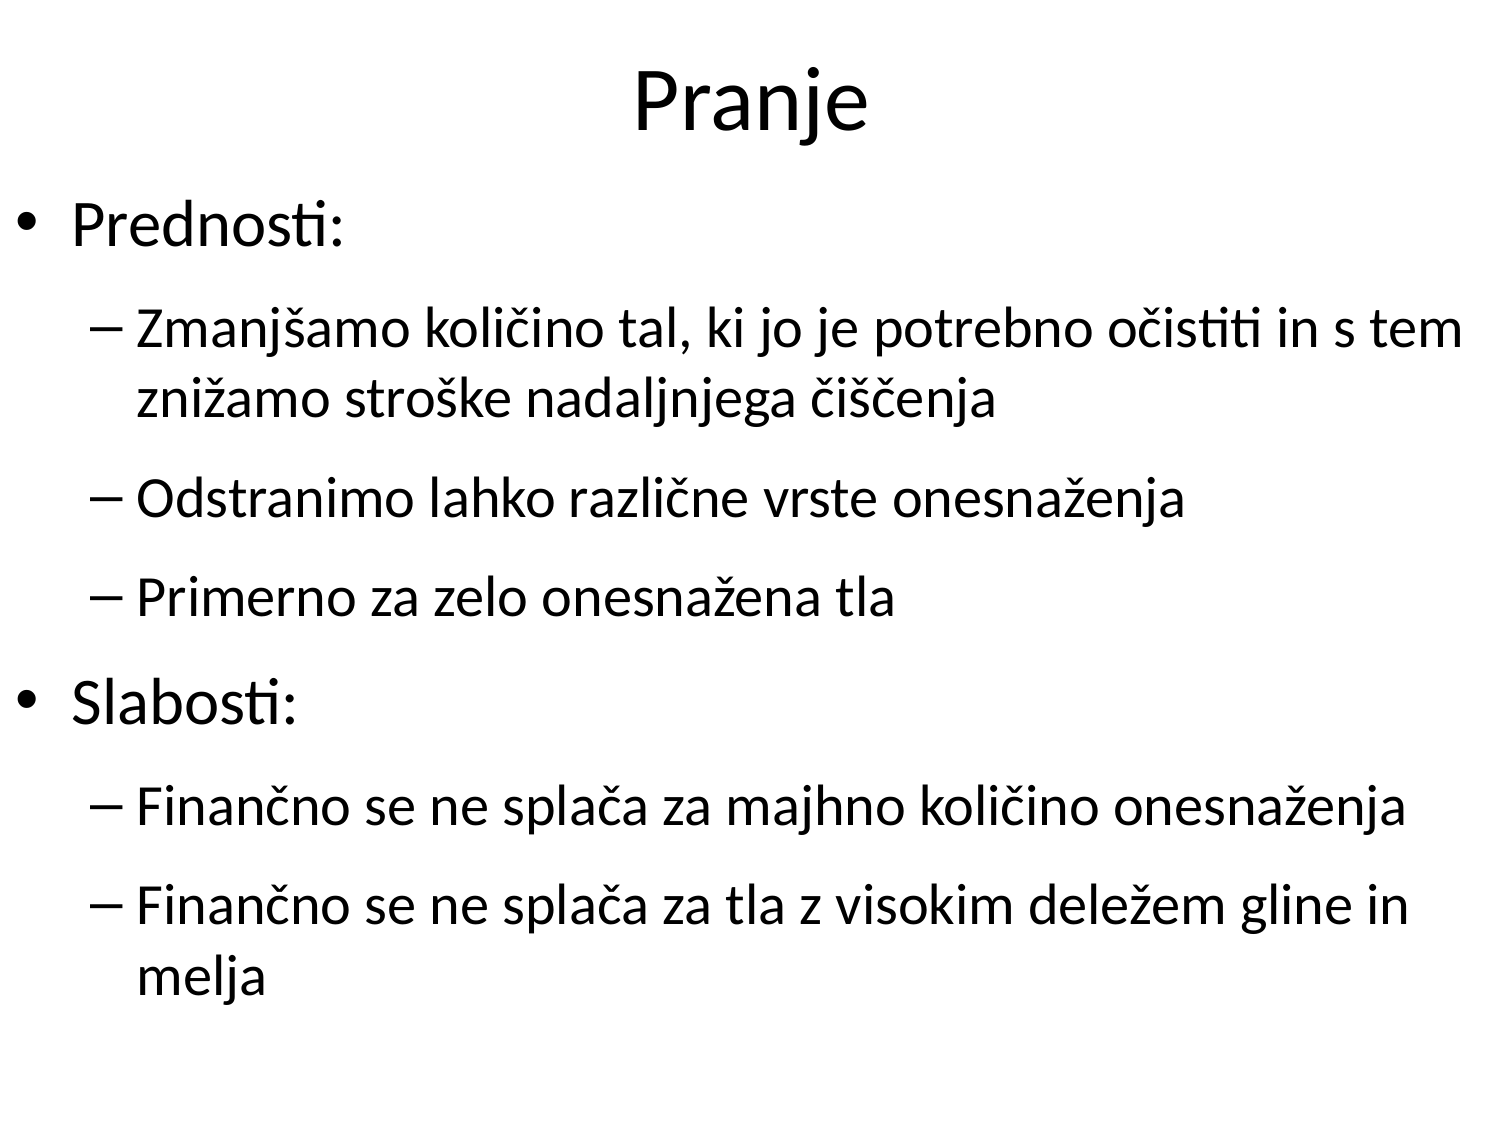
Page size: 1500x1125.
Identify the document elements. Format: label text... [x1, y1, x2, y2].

list Prednosti: Zmanjšamo količino tal, ki jo je potrebno očistiti in s tem znižamo stroške nadaljnjega čiščenja Odstranimo lahko različne vrste onesnaženja Primerno za zelo onesnažena tla Slabosti: Finančno se ne splača za majhno količino onesnaženja Finančno se ne splača za tla z visokim deležem gline in melja [0, 172, 1500, 1083]
title Pranje [76, 0, 1427, 172]
